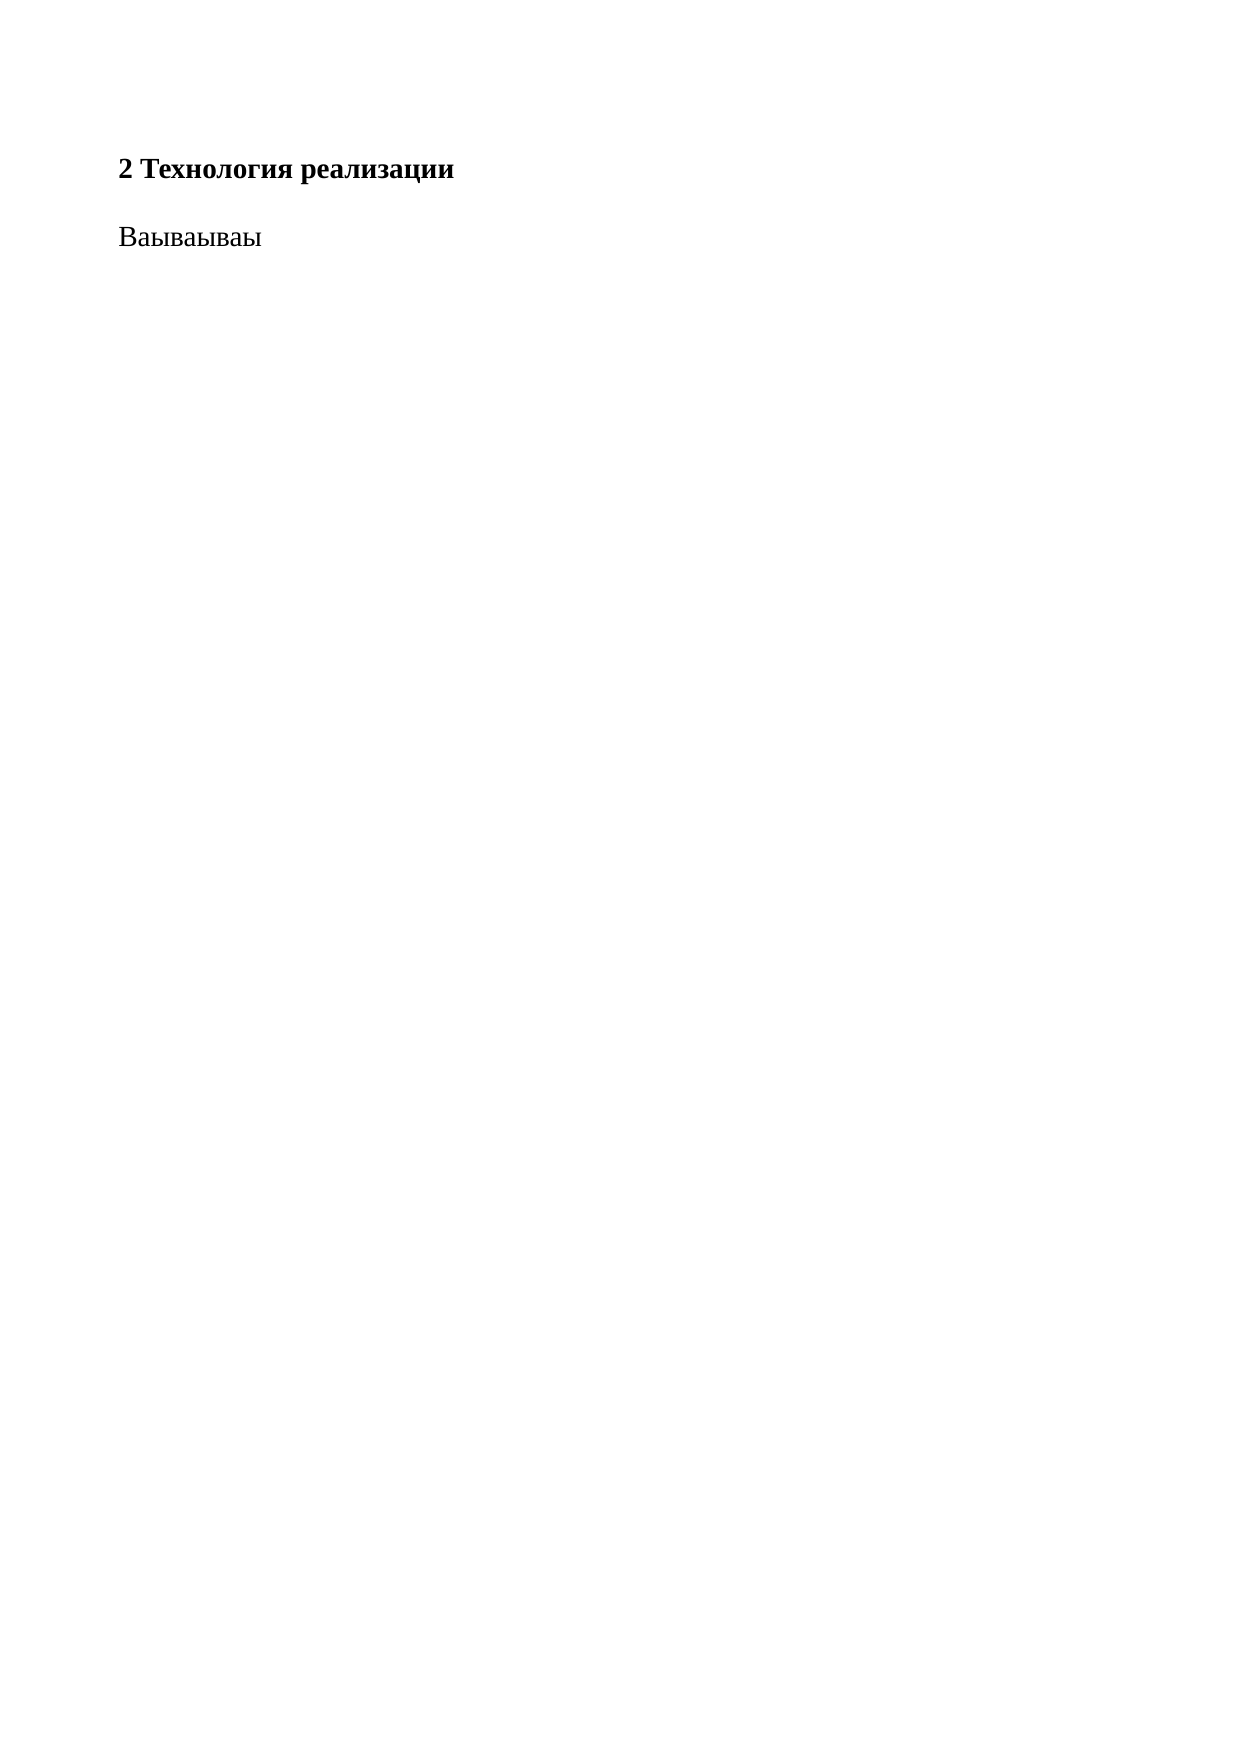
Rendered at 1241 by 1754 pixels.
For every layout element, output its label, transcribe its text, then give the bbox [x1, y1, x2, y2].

text 2 Технология реализации [118, 152, 1122, 185]
text Ваываываы [118, 219, 1122, 252]
